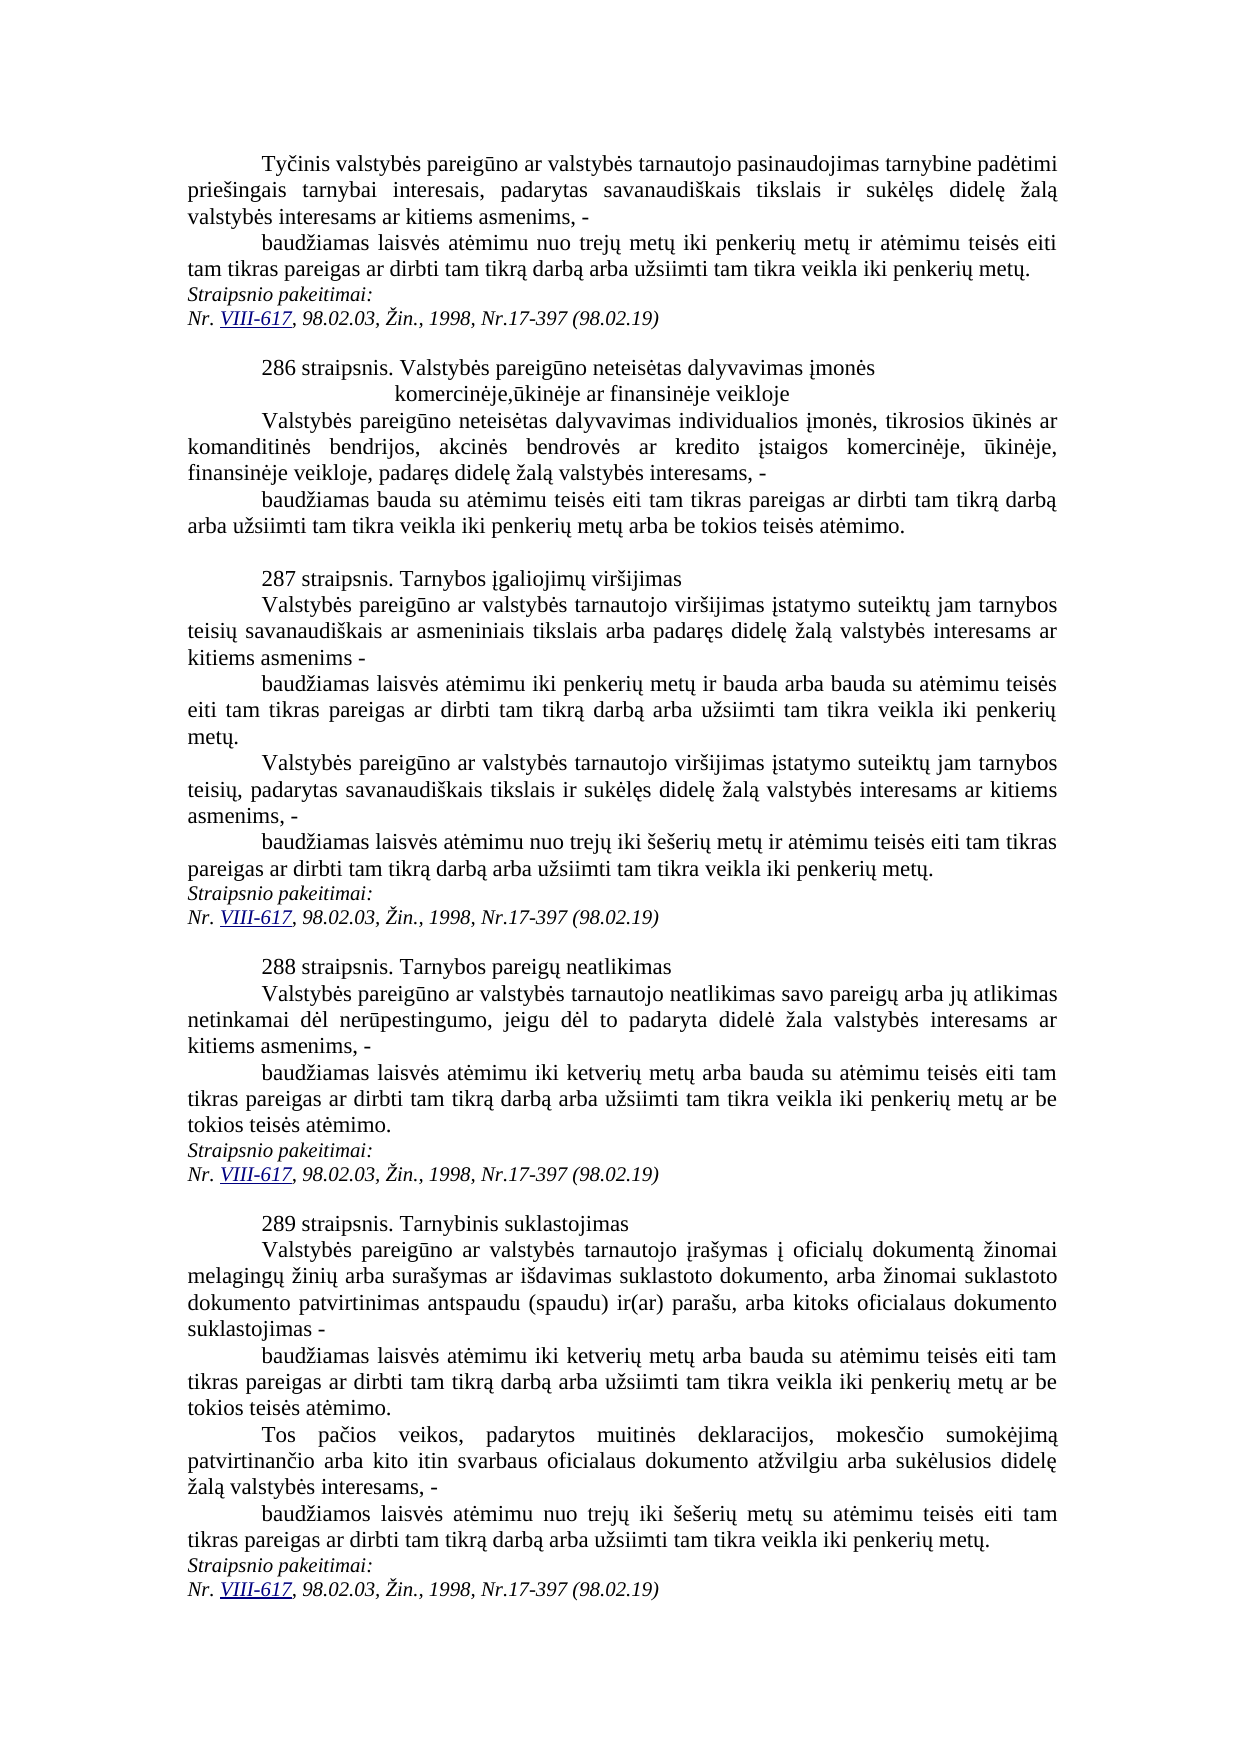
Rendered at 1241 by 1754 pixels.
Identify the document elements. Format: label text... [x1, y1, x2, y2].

text Valstybės pareigūno ar valstybės tarnautojo viršijimas įstatymo suteiktų jam tarnybos teisių, padarytas savanaudiškais tikslais ir sukėlęs didelę žalą valstybės interesams ar kitiems asmenims, - [187, 749, 1059, 828]
text baudžiamas laisvės atėmimu iki ketverių metų arba bauda su atėmimu teisės eiti tam tikras pareigas ar dirbti tam tikrą darbą arba užsiimti tam tikra veikla iki penkerių metų ar be tokios teisės atėmimo. [187, 1059, 1059, 1138]
text Straipsnio pakeitimai: [187, 1552, 1059, 1577]
text baudžiamas laisvės atėmimu iki penkerių metų ir bauda arba bauda su atėmimu teisės eiti tam tikras pareigas ar dirbti tam tikrą darbą arba užsiimti tam tikra veikla iki penkerių metų. [187, 670, 1059, 749]
text 287 straipsnis. Tarnybos įgaliojimų viršijimas [206, 565, 1059, 591]
text 286 straipsnis. Valstybės pareigūno neteisėtas dalyvavimas įmonės [261, 354, 1059, 380]
text Nr. VIII-617, 98.02.03, Žin., 1998, Nr.17-397 (98.02.19) [187, 1577, 1059, 1601]
text baudžiamas laisvės atėmimu nuo trejų metų iki penkerių metų ir atėmimu teisės eiti tam tikras pareigas ar dirbti tam tikrą darbą arba užsiimti tam tikra veikla iki penkerių metų. [187, 229, 1059, 282]
text 288 straipsnis. Tarnybos pareigų neatlikimas [207, 953, 1059, 979]
text Nr. VIII-617, 98.02.03, Žin., 1998, Nr.17-397 (98.02.19) [187, 306, 1059, 330]
text baudžiamas laisvės atėmimu nuo trejų iki šešerių metų ir atėmimu teisės eiti tam tikras pareigas ar dirbti tam tikrą darbą arba užsiimti tam tikra veikla iki penkerių metų. [187, 828, 1059, 881]
text Straipsnio pakeitimai: [187, 282, 1059, 306]
text Nr. VIII-617, 98.02.03, Žin., 1998, Nr.17-397 (98.02.19) [187, 905, 1059, 929]
text Valstybės pareigūno ar valstybės tarnautojo neatlikimas savo pareigų arba jų atlikimas netinkamai dėl nerūpestingumo, jeigu dėl to padaryta didelė žala valstybės interesams ar kitiems asmenims, - [187, 979, 1059, 1059]
text baudžiamos laisvės atėmimu nuo trejų iki šešerių metų su atėmimu teisės eiti tam tikras pareigas ar dirbti tam tikrą darbą arba užsiimti tam tikra veikla iki penkerių metų. [187, 1500, 1059, 1552]
text Valstybės pareigūno ar valstybės tarnautojo viršijimas įstatymo suteiktų jam tarnybos teisių savanaudiškais ar asmeniniais tikslais arba padaręs didelę žalą valstybės interesams ar kitiems asmenims - [187, 591, 1059, 670]
text 289 straipsnis. Tarnybinis suklastojimas [207, 1210, 1059, 1236]
text Straipsnio pakeitimai: [187, 881, 1059, 905]
text Tyčinis valstybės pareigūno ar valstybės tarnautojo pasinaudojimas tarnybine padėtimi priešingais tarnybai interesais, padarytas savanaudiškais tikslais ir sukėlęs didelę žalą valstybės interesams ar kitiems asmenims, - [187, 150, 1059, 229]
text Nr. VIII-617, 98.02.03, Žin., 1998, Nr.17-397 (98.02.19) [187, 1162, 1059, 1186]
text Valstybės pareigūno ar valstybės tarnautojo įrašymas į oficialų dokumentą žinomai melagingų žinių arba surašymas ar išdavimas suklastoto dokumento, arba žinomai suklastoto dokumento patvirtinimas antspaudu (spaudu) ir(ar) parašu, arba kitoks oficialaus dokumento suklastojimas - [187, 1236, 1059, 1342]
text baudžiamas laisvės atėmimu iki ketverių metų arba bauda su atėmimu teisės eiti tam tikras pareigas ar dirbti tam tikrą darbą arba užsiimti tam tikra veikla iki penkerių metų ar be tokios teisės atėmimo. [187, 1342, 1059, 1421]
text komercinėje,ūkinėje ar finansinėje veikloje [394, 380, 1059, 407]
text Straipsnio pakeitimai: [187, 1138, 1059, 1162]
text baudžiamas bauda su atėmimu teisės eiti tam tikras pareigas ar dirbti tam tikrą darbą arba užsiimti tam tikra veikla iki penkerių metų arba be tokios teisės atėmimo. [187, 486, 1059, 538]
text Tos pačios veikos, padarytos muitinės deklaracijos, mokesčio sumokėjimą patvirtinančio arba kito itin svarbaus oficialaus dokumento atžvilgiu arba sukėlusios didelę žalą valstybės interesams, - [187, 1421, 1059, 1500]
text Valstybės pareigūno neteisėtas dalyvavimas individualios įmonės, tikrosios ūkinės ar komanditinės bendrijos, akcinės bendrovės ar kredito įstaigos komercinėje, ūkinėje, finansinėje veikloje, padaręs didelę žalą valstybės interesams, - [187, 407, 1059, 486]
